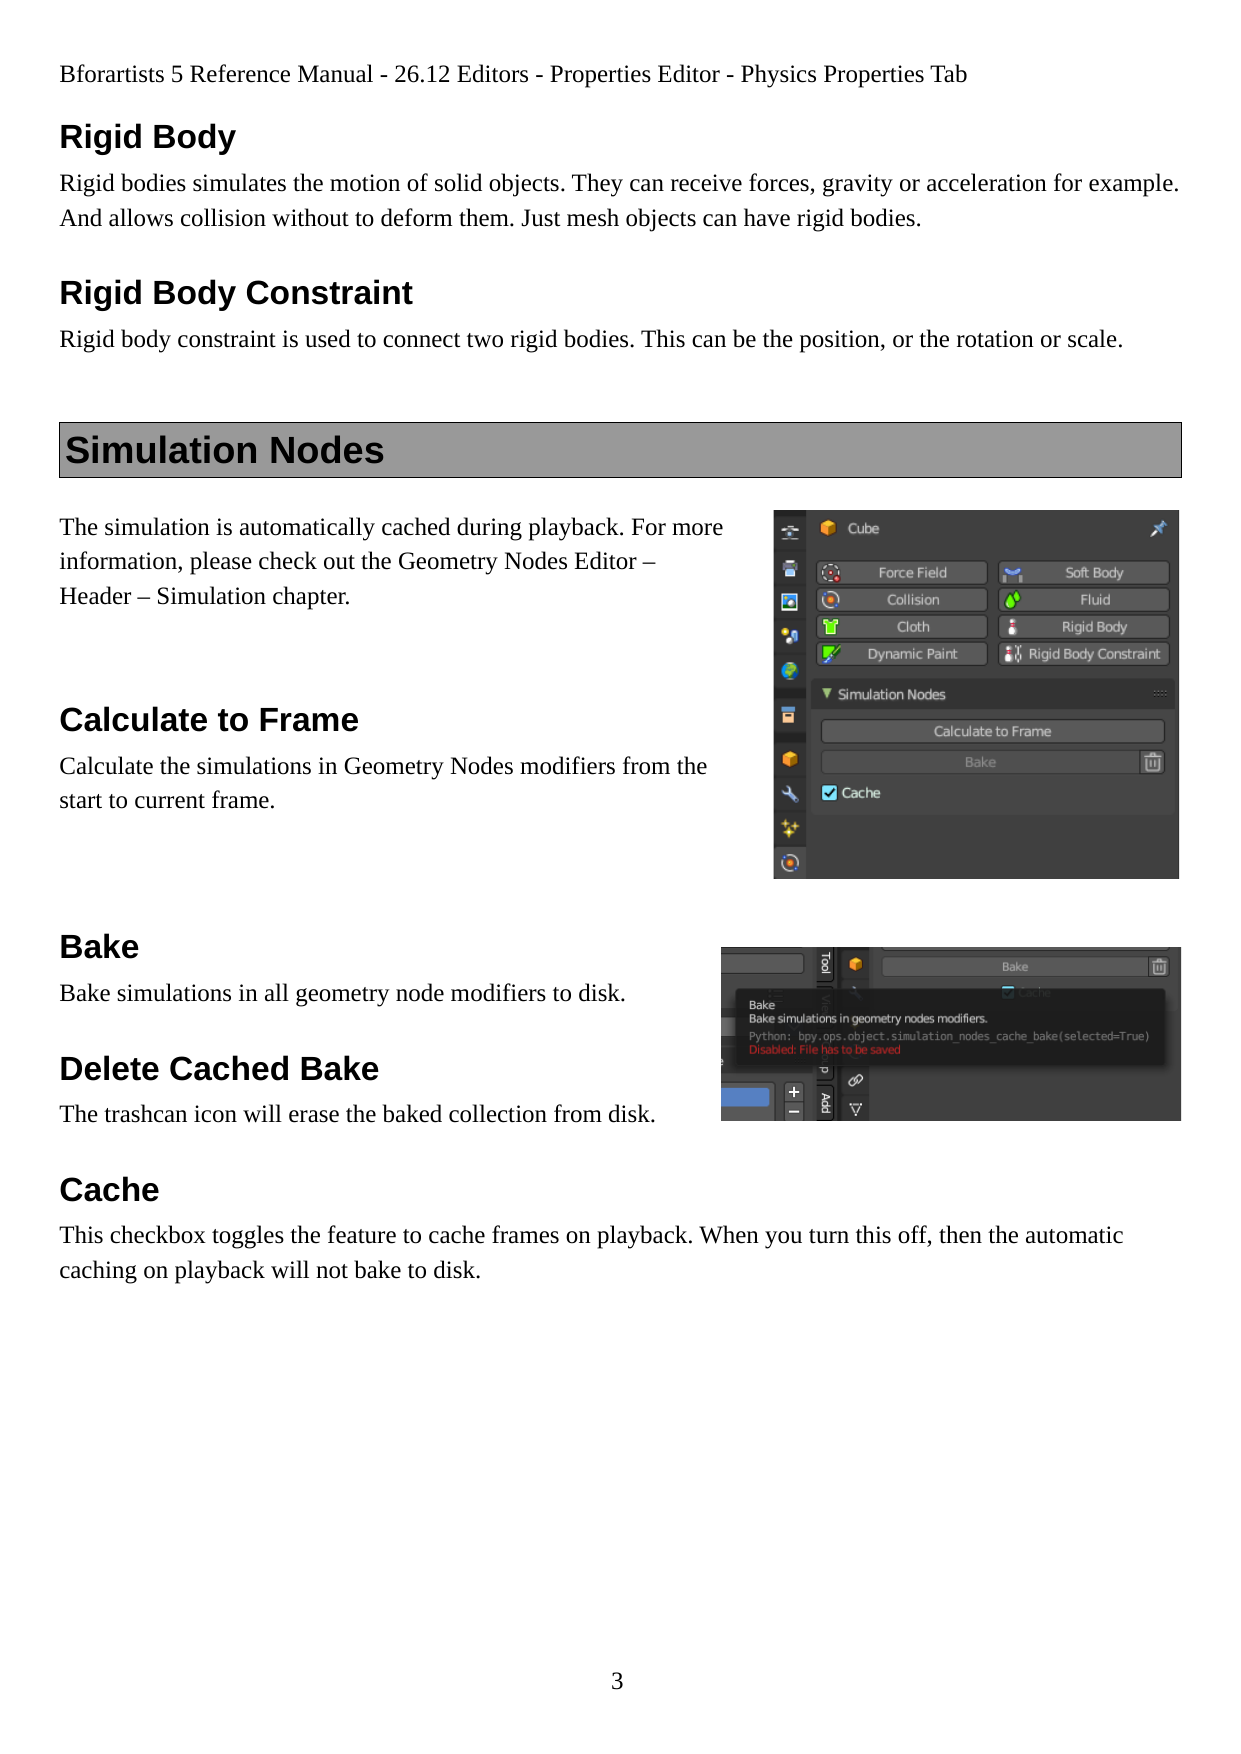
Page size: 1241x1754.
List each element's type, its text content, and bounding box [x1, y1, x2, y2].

text This checkbox toggles the feature to cache frames on playback. When you turn this off, then the automatic caching on playback will not bake to disk. [59, 1221, 1181, 1284]
text Calculate the simulations in Geometry Nodes modifiers from the start to current frame. [59, 751, 773, 814]
table_header Simulation Nodes [60, 423, 1181, 477]
subtitle Calculate to Frame [59, 700, 773, 738]
subtitle Delete Cached Bake [59, 1048, 721, 1087]
picture [721, 947, 1182, 1121]
text The simulation is automatically cached during playback. For more information, please check out the Geometry Nodes Editor – Header – Simulation chapter. [59, 512, 773, 609]
picture [773, 510, 1180, 879]
text The trashcan icon will erase the baked collection from disk. [59, 1099, 1181, 1128]
subtitle Rigid Body Constraint [59, 273, 1181, 311]
subtitle Cache [59, 1169, 1181, 1208]
text Rigid bodies simulates the motion of solid objects. They can receive forces, gravity or acceleration for example. And allows collision without to deform them. Just mesh objects can have rigid bodies. [59, 168, 1181, 232]
text Rigid body constraint is used to connect two rigid bodies. This can be the position, or the rotation or scale. [59, 324, 1181, 353]
text Bake simulations in all geometry node modifiers to disk. [59, 978, 721, 1007]
subtitle Rigid Body [59, 117, 1181, 156]
subtitle Bake [59, 927, 1181, 966]
